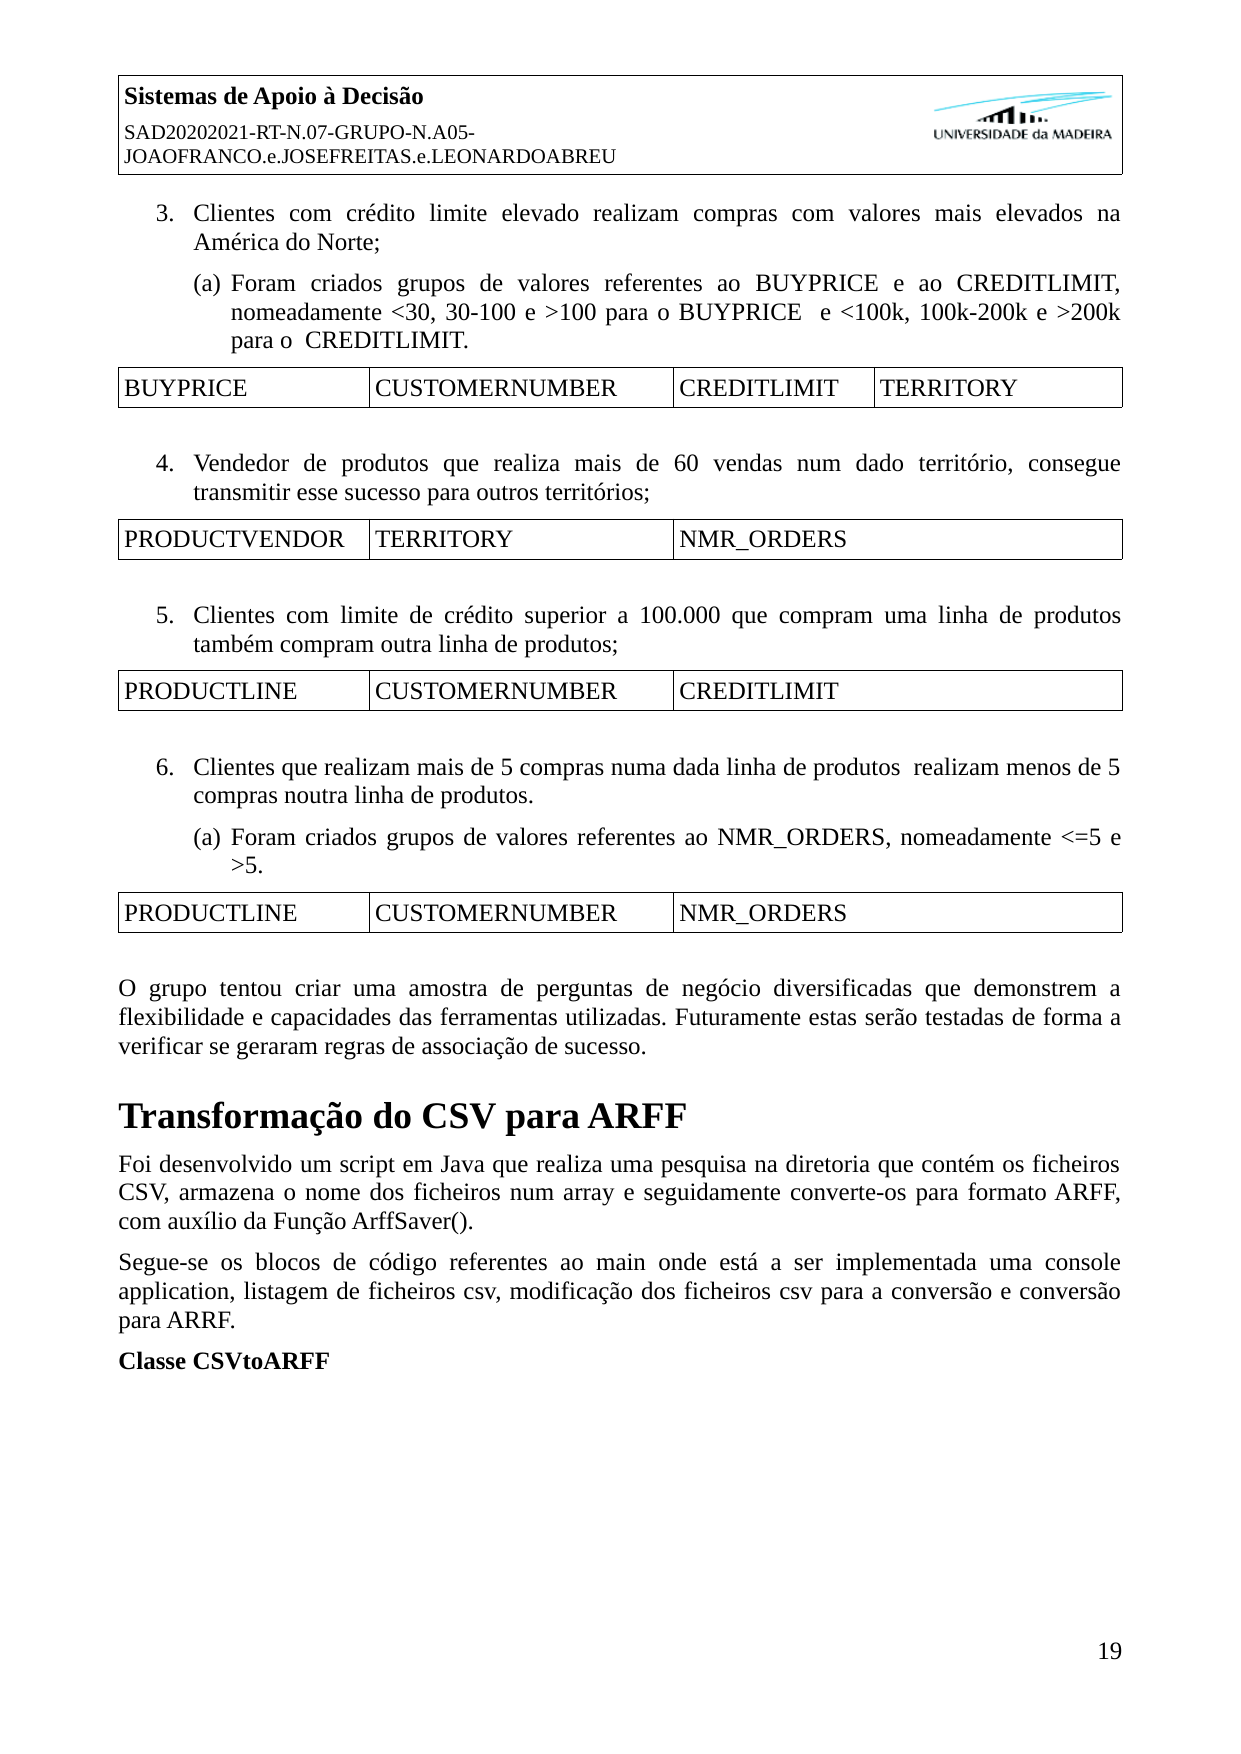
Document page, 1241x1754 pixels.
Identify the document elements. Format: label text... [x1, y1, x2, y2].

text O grupo tentou criar uma amostra de perguntas de negócio diversificadas que demonstrem a flexibilidade e capacidades das ferramentas utilizadas. Futuramente estas serão testadas de forma a verificar se geraram regras de associação de sucesso. [118, 973, 1122, 1060]
list Clientes com limite de crédito superior a 100.000 que compram uma linha de produtos também compram outra linha de produtos; [156, 600, 1122, 658]
table_header CREDITLIMIT [674, 368, 874, 407]
list Clientes com crédito limite elevado realizam compras com valores mais elevados na América do Norte; [156, 198, 1122, 256]
text Segue-se os blocos de código referentes ao main onde está a ser implementada uma console application, listagem de ficheiros csv, modificação dos ficheiros csv para a conversão e conversão para ARRF. [118, 1247, 1122, 1334]
table_header NMR_ORDERS [674, 520, 1122, 559]
table_header CUSTOMERNUMBER [370, 671, 673, 710]
table_header PRODUCTLINE [119, 671, 369, 710]
table_header PRODUCTVENDOR [119, 520, 369, 559]
table_header CUSTOMERNUMBER [370, 368, 673, 407]
list Foram criados grupos de valores referentes ao NMR_ORDERS, nomeadamente <=5 e >5. [193, 822, 1122, 879]
table_header TERRITORY [875, 368, 1122, 407]
text Foi desenvolvido um script em Java que realiza uma pesquisa na diretoria que contém os ficheiros CSV, armazena o nome dos ficheiros num array e seguidamente converte-os para formato ARFF, com auxílio da Função ArffSaver(). [118, 1149, 1122, 1235]
list Vendedor de produtos que realiza mais de 60 vendas num dado território, consegue transmitir esse sucesso para outros territórios; [156, 448, 1122, 506]
list Clientes que realizam mais de 5 compras numa dada linha de produtos realizam menos de 5 compras noutra linha de produtos. [156, 752, 1122, 809]
table_header TERRITORY [370, 520, 673, 559]
table_header CREDITLIMIT [674, 671, 1122, 710]
picture [919, 80, 1120, 146]
subtitle Transformação do CSV para ARFF [118, 1093, 1122, 1136]
table_header NMR_ORDERS [674, 893, 1122, 932]
table_header CUSTOMERNUMBER [370, 893, 673, 932]
table_header BUYPRICE [119, 368, 369, 407]
list Foram criados grupos de valores referentes ao BUYPRICE e ao CREDITLIMIT, nomeadamente <30, 30-100 e >100 para o BUYPRICE e <100k, 100k-200k e >200k para o CREDITLIMIT. [193, 268, 1122, 354]
text Classe CSVtoARFF [118, 1346, 1122, 1375]
table_header PRODUCTLINE [119, 893, 369, 932]
